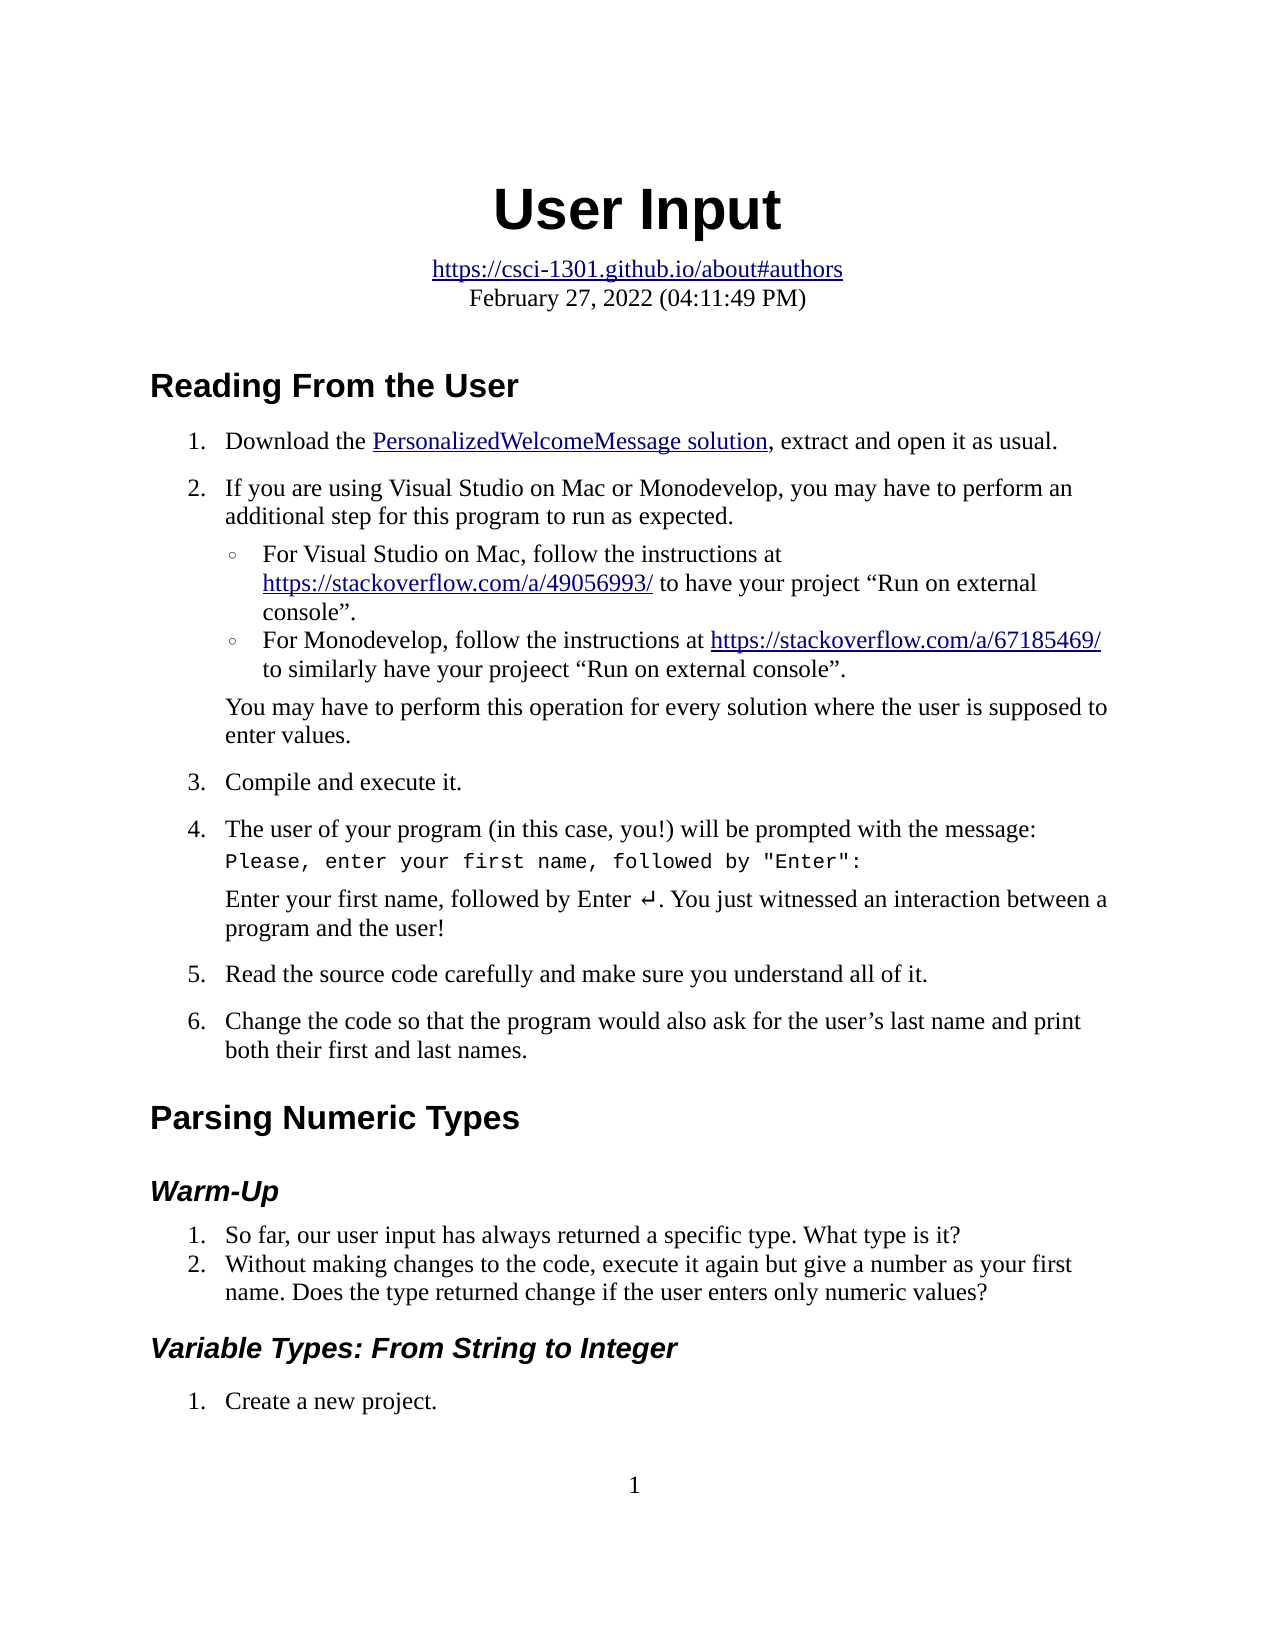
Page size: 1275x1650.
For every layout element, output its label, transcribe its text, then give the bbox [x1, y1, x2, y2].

list If you are using Visual Studio on Mac or Monodevelop, you may have to perform an additional step for this program to run as expected. [187, 473, 1125, 530]
list Change the code so that the program would also ask for the user’s last name and print both their first and last names. [187, 1006, 1125, 1064]
list Please, enter your first name, followed by "Enter": [187, 852, 1125, 875]
list You may have to perform this operation for every solution where the user is supposed to enter values. [187, 692, 1125, 749]
title User Input [150, 175, 1125, 242]
subtitle Reading From the User [150, 366, 1125, 404]
list So far, our user input has always returned a specific type. What type is it? [187, 1220, 1125, 1249]
list Read the source code carefully and make sure you understand all of it. [187, 959, 1125, 988]
list Download the PersonalizedWelcomeMessage solution, extract and open it as usual. [187, 426, 1125, 455]
text https://csci-1301.github.io/about#authors [150, 254, 1125, 283]
subtitle Variable Types: From String to Integer [150, 1331, 1125, 1365]
list Compile and execute it. [187, 767, 1125, 796]
list Without making changes to the code, execute it again but give a number as your first name. Does the type returned change if the user enters only numeric values? [187, 1249, 1125, 1306]
list Enter your first name, followed by Enter ↵. You just witnessed an interaction between a program and the user! [187, 884, 1125, 942]
subtitle Warm-Up [150, 1174, 1125, 1207]
list For Visual Studio on Mac, follow the instructions at https://stackoverflow.com/a/49056993/ to have your project “Run on external console”. [225, 539, 1125, 625]
list The user of your program (in this case, you!) will be prompted with the message: [187, 814, 1125, 843]
text February 27, 2022 (04:11:49 PM) [150, 283, 1125, 312]
list Create a new project. [187, 1386, 1125, 1415]
list For Monodevelop, follow the instructions at https://stackoverflow.com/a/67185469/ to similarly have your projeect “Run on external console”. [225, 625, 1125, 683]
subtitle Parsing Numeric Types [150, 1098, 1125, 1136]
